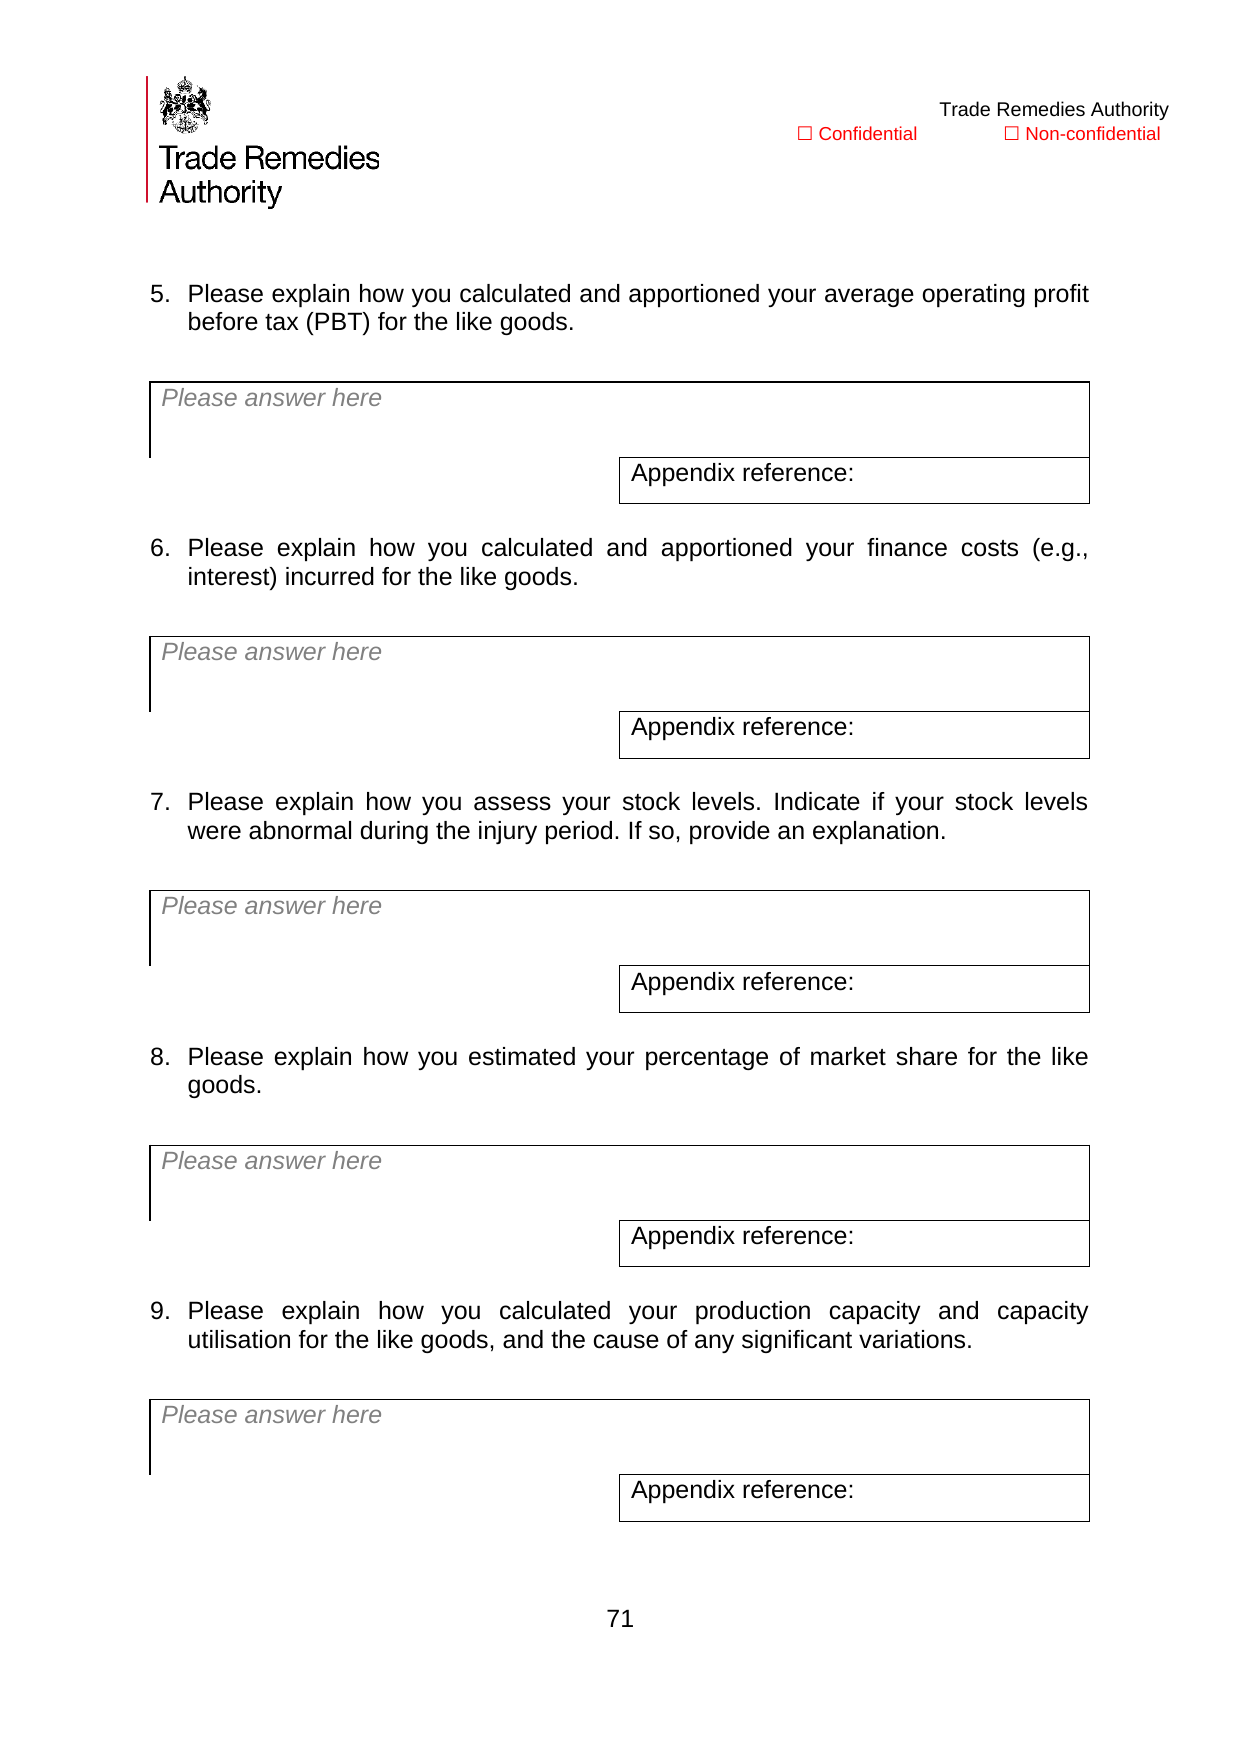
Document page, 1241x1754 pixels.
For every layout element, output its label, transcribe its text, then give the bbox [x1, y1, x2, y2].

list Please explain how you calculated and apportioned your average operating profit before tax (PBT) for the like goods. [150, 278, 1090, 336]
list Please explain how you calculated your production capacity and capacity utilisation for the like goods, and the cause of any significant variations. [150, 1296, 1090, 1353]
list Please explain how you assess your stock levels. Indicate if your stock levels were abnormal during the injury period. If so, provide an explanation. [150, 787, 1090, 845]
table_header Please answer here [151, 1400, 1089, 1474]
table_header Please answer here [151, 1146, 1089, 1220]
table_cell [150, 458, 619, 503]
table_cell [150, 1475, 619, 1521]
table_header Please answer here [151, 383, 1089, 457]
table_cell Appendix reference: [620, 458, 1089, 503]
list Please explain how you calculated and apportioned your finance costs (e.g., interest) incurred for the like goods. [150, 533, 1090, 590]
table_cell Appendix reference: [620, 712, 1089, 757]
table_cell Appendix reference: [620, 966, 1089, 1012]
table_cell [150, 1221, 619, 1266]
table_cell Appendix reference: [620, 1475, 1089, 1521]
table_cell [150, 966, 619, 1012]
table_header Please answer here [151, 637, 1089, 711]
table_cell [150, 712, 619, 757]
list Please explain how you estimated your percentage of market share for the like goods. [150, 1042, 1090, 1099]
table_cell Appendix reference: [620, 1221, 1089, 1266]
table_header Please answer here [151, 891, 1089, 965]
